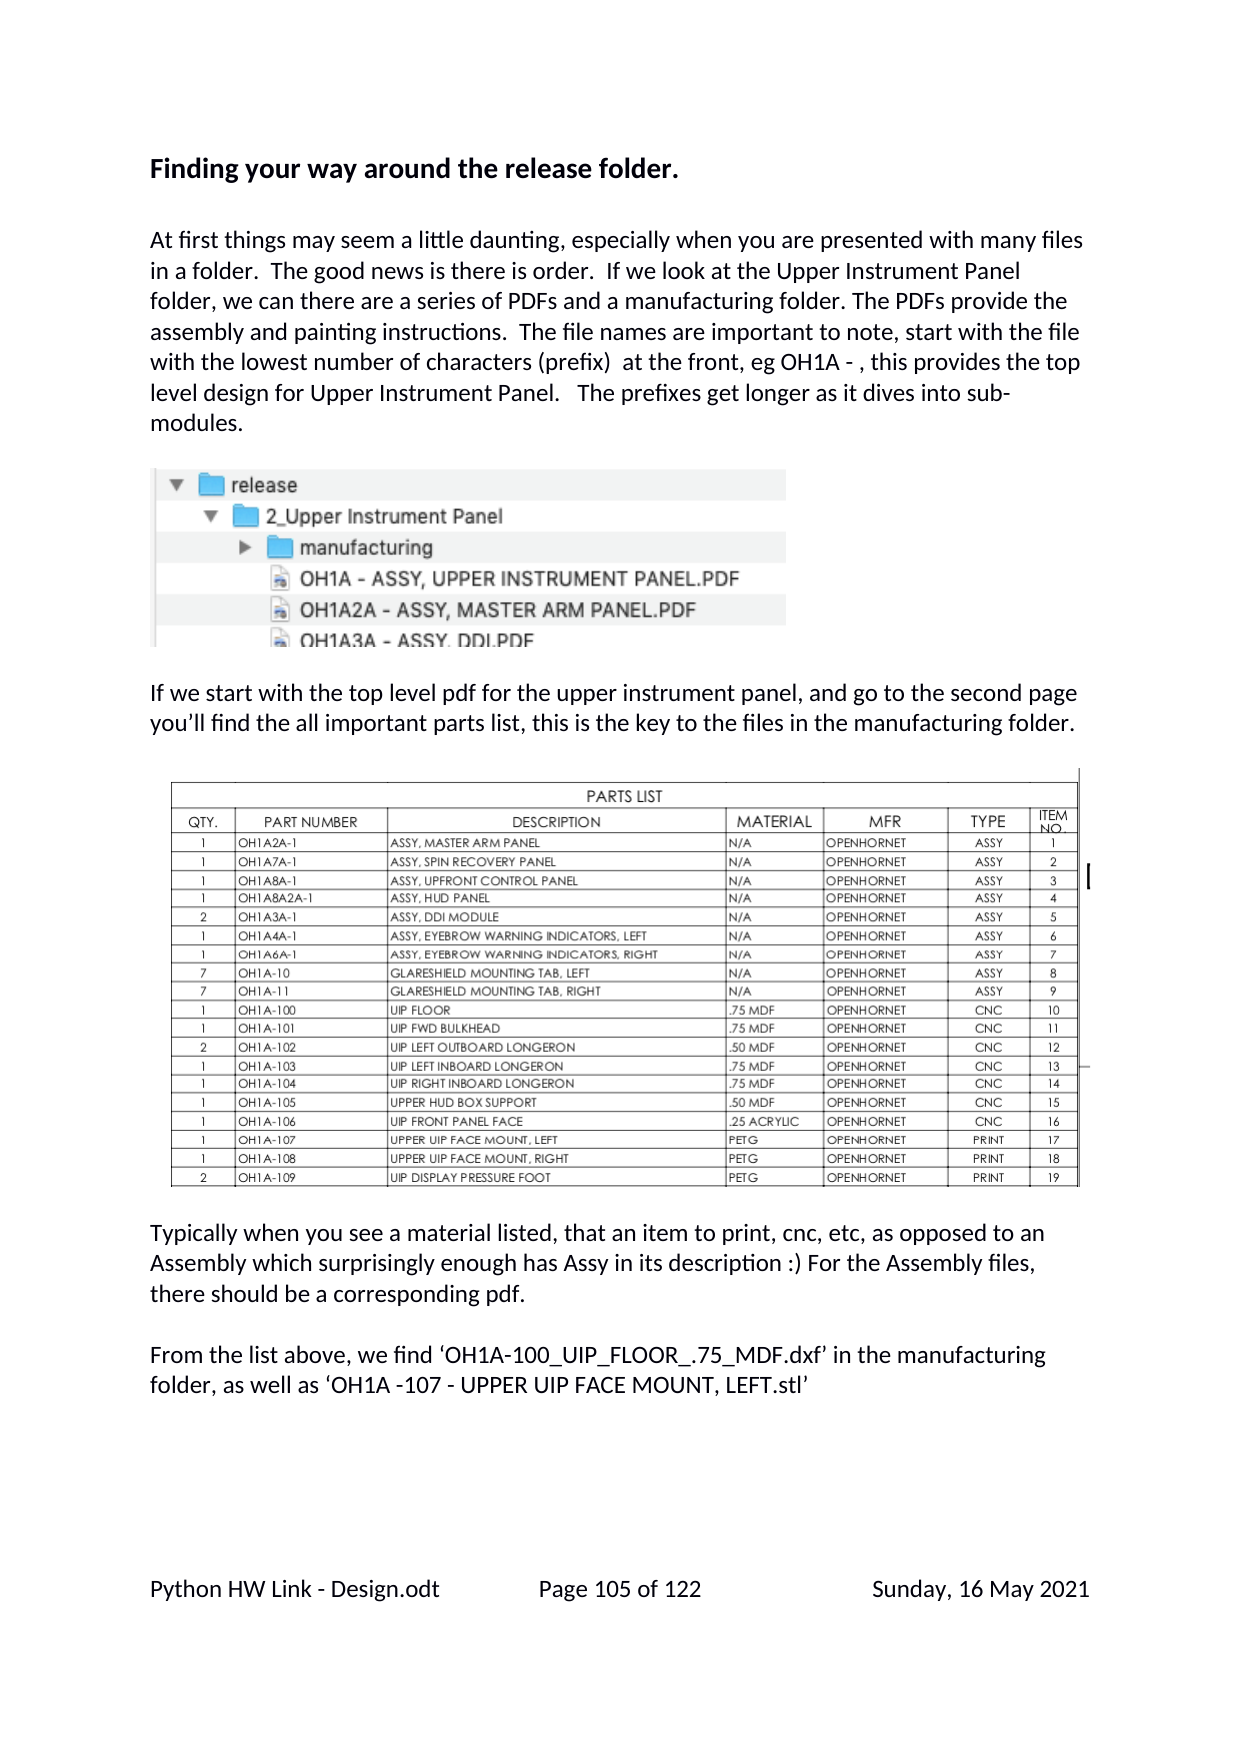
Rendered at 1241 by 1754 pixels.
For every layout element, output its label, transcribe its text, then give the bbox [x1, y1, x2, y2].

subtitle Finding your way around the release folder. [150, 150, 1090, 186]
text If we start with the top level pdf for the upper instrument panel, and go to the second page you’ll find the all important parts list, this is the key to the files in the manufacturing folder. [150, 677, 1090, 738]
picture [150, 768, 1091, 1187]
picture [150, 468, 786, 647]
text At first things may seem a little daunting, especially when you are presented with many files in a folder. The good news is there is order. If we look at the Upper Instrument Panel folder, we can there are a series of PDFs and a manufacturing folder. The PDFs provide the assembly and painting instructions. The file names are important to note, start with the file with the lowest number of characters (prefix) at the front, eg OH1A - , this provides the top level design for Upper Instrument Panel. The prefixes get longer as it dives into sub-modules. [150, 224, 1090, 438]
text From the list above, we find ‘OH1A-100_UIP_FLOOR_.75_MDF.dxf’ in the manufacturing folder, as well as ‘OH1A -107 - UPPER UIP FACE MOUNT, LEFT.stl’ [150, 1339, 1090, 1400]
text Typically when you see a material listed, that an item to print, cnc, etc, as opposed to an Assembly which surprisingly enough has Assy in its description :) For the Assembly files, there should be a corresponding pdf. [150, 1217, 1090, 1308]
